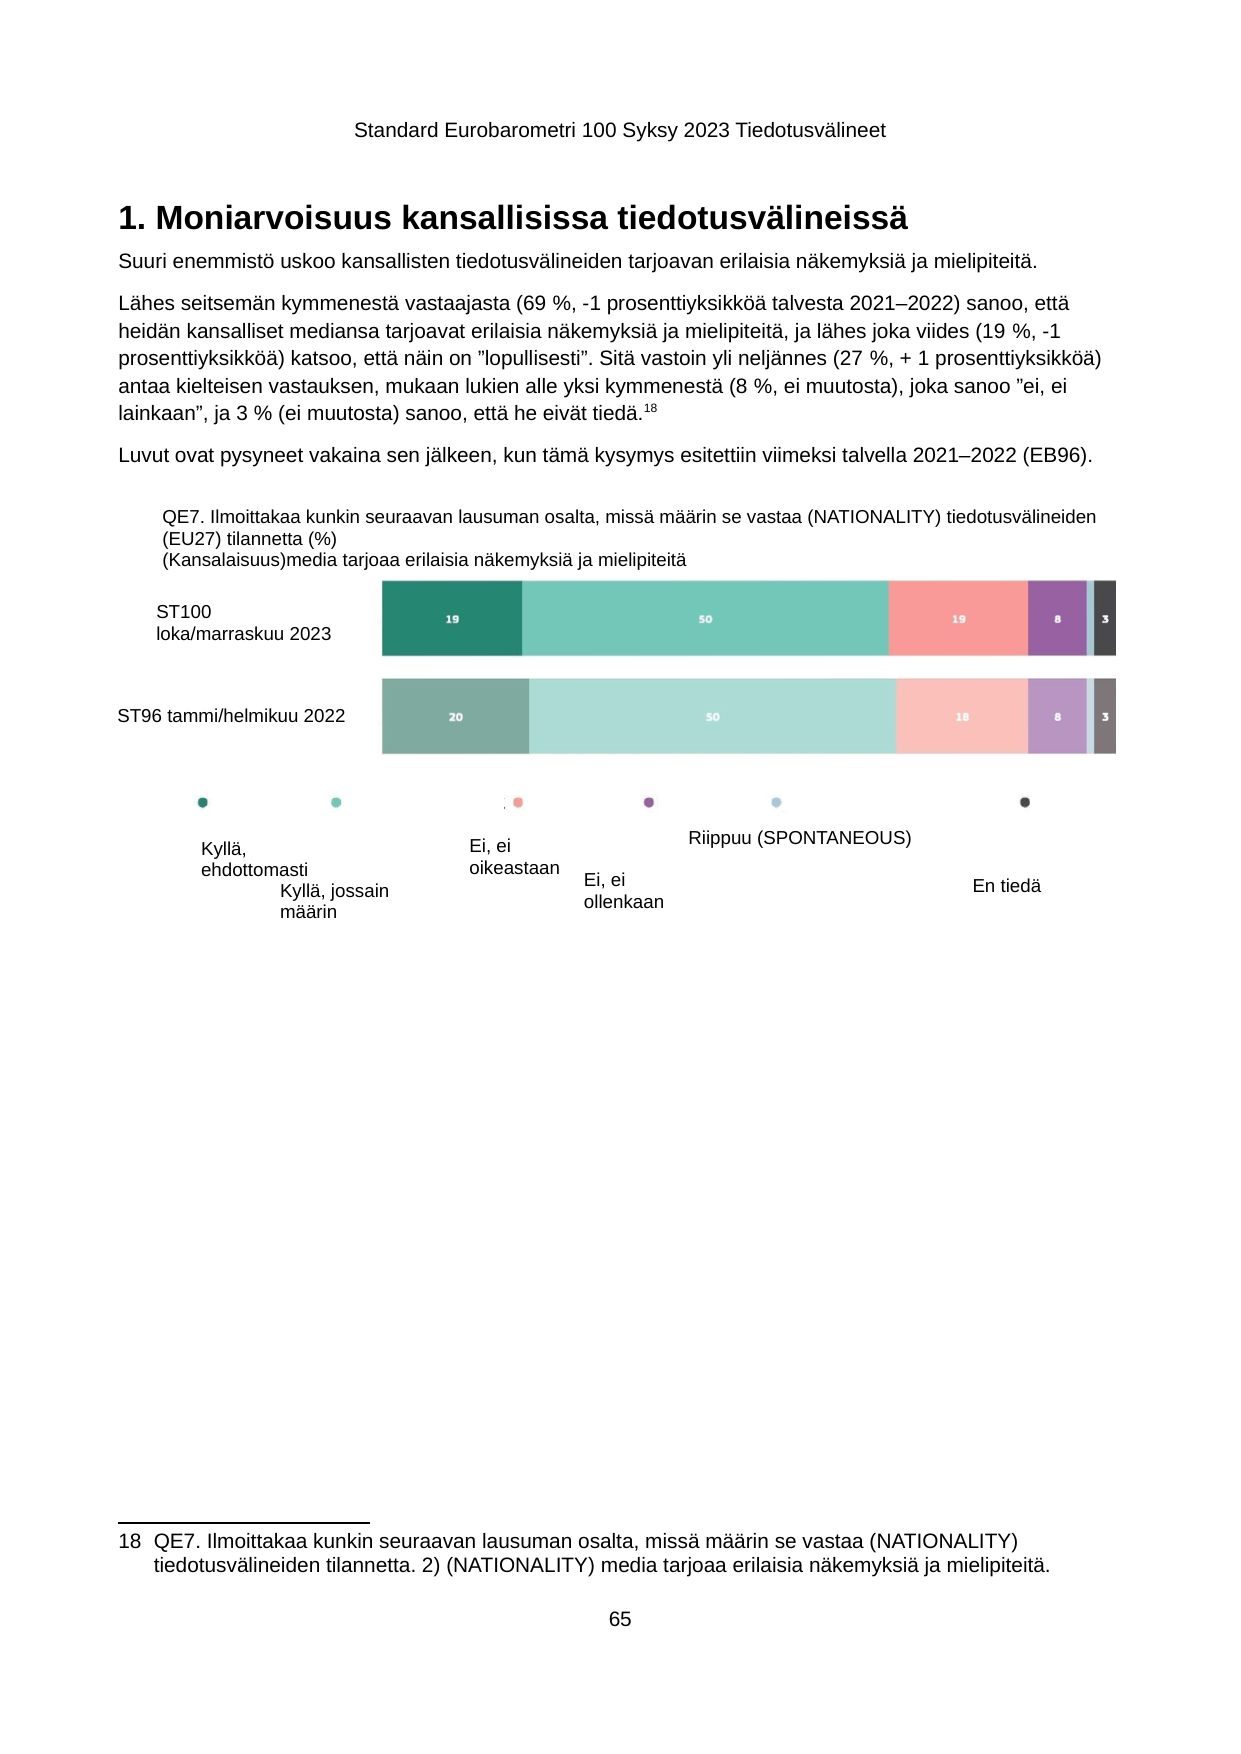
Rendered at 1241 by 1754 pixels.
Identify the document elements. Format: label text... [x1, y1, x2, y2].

picture [191, 792, 1030, 813]
subtitle 1. Moniarvoisuus kansallisissa tiedotusvälineissä [118, 198, 1122, 237]
text Suuri enemmistö uskoo kansallisten tiedotusvälineiden tarjoavan erilaisia näkemyksiä ja mielipiteitä. [118, 249, 1122, 273]
text Luvut ovat pysyneet vakaina sen jälkeen, kun tämä kysymys esitettiin viimeksi talvella 2021–2022 (EB96). [118, 443, 1122, 467]
picture [377, 576, 1116, 756]
text QE7. Ilmoittakaa kunkin seuraavan lausuman osalta, missä määrin se vastaa (NATIONALITY) tiedotusvälineiden tilannetta. 2) (NATIONALITY) media tarjoaa erilaisia näkemyksiä ja mielipiteitä. [118, 1529, 1122, 1577]
text Lähes seitsemän kymmenestä vastaajasta (69 %, -1 prosenttiyksikköä talvesta 2021–2022) sanoo, että heidän kansalliset mediansa tarjoavat erilaisia näkemyksiä ja mielipiteitä, ja lähes joka viides (19 %, -1 prosenttiyksikköä) katsoo, että näin on ”lopullisesti”. Sitä vastoin yli neljännes (27 %, + 1 prosenttiyksikköä) antaa kielteisen vastauksen, mukaan lukien alle yksi kymmenestä (8 %, ei muutosta), joka sanoo ”ei, ei lainkaan”, ja 3 % (ei muutosta) sanoo, että he eivät tiedä. [118, 291, 1122, 425]
